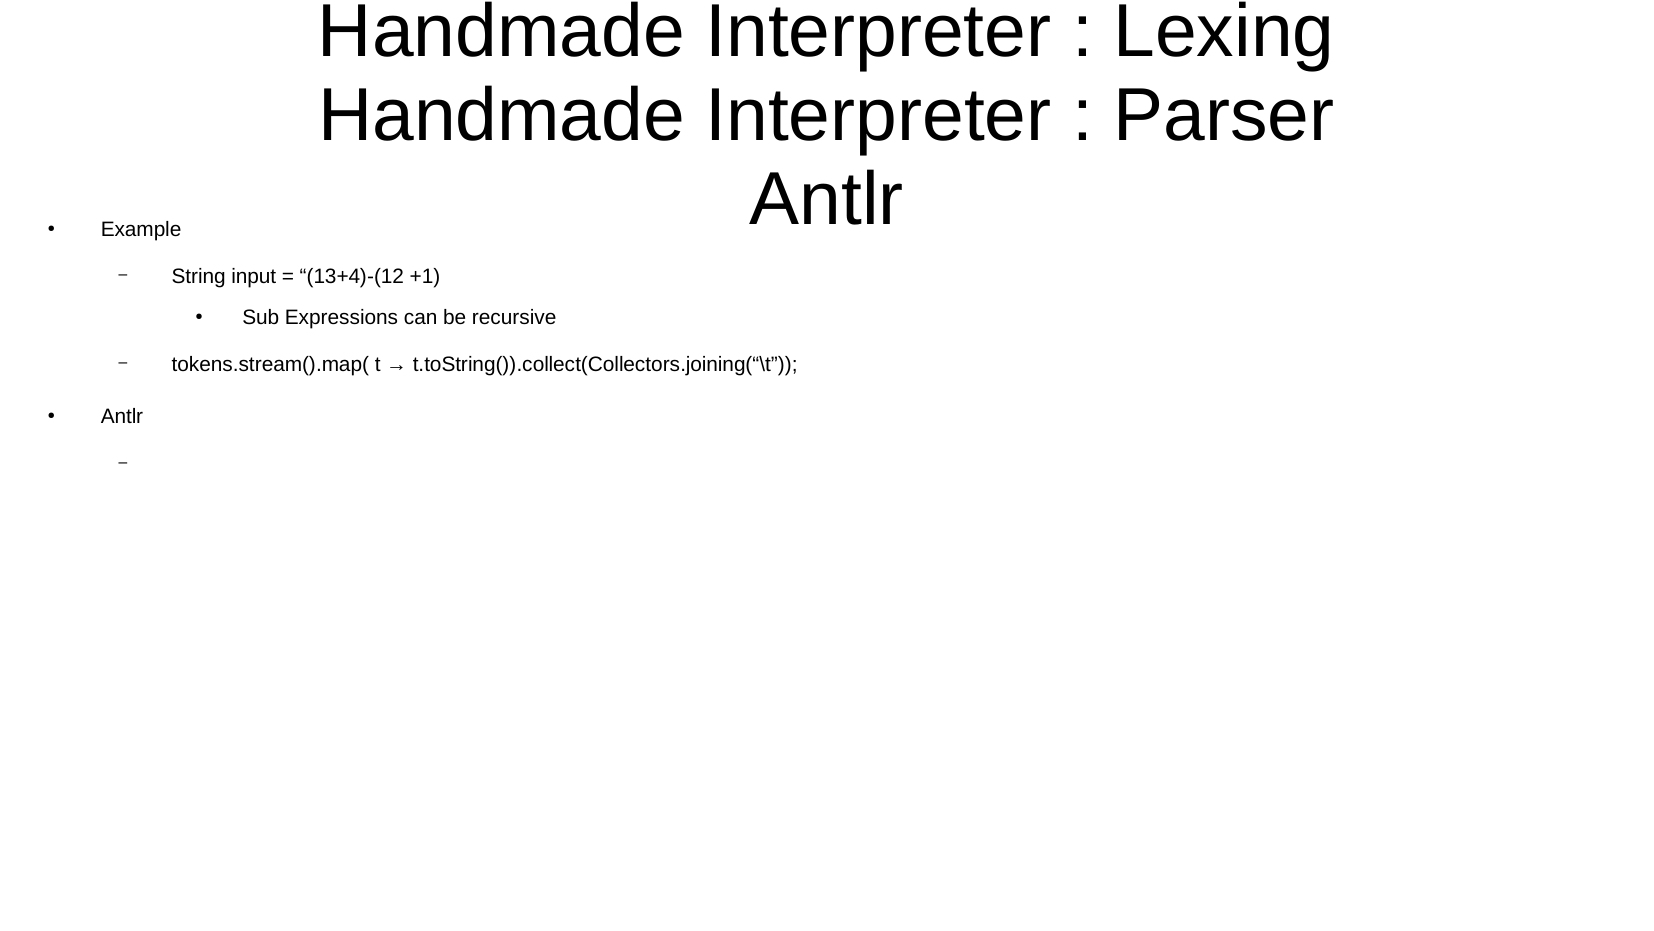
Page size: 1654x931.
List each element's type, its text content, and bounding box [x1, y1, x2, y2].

title Handmade Interpreter : Lexing Handmade Interpreter : Parser Antlr [82, 0, 1571, 217]
list Example String input = “(13+4)-(12 +1) Sub Expressions can be recursive tokens.stream().map( t → t.toString()).collect(Collectors.joining(“\t”)); Antlr [30, 217, 1571, 886]
